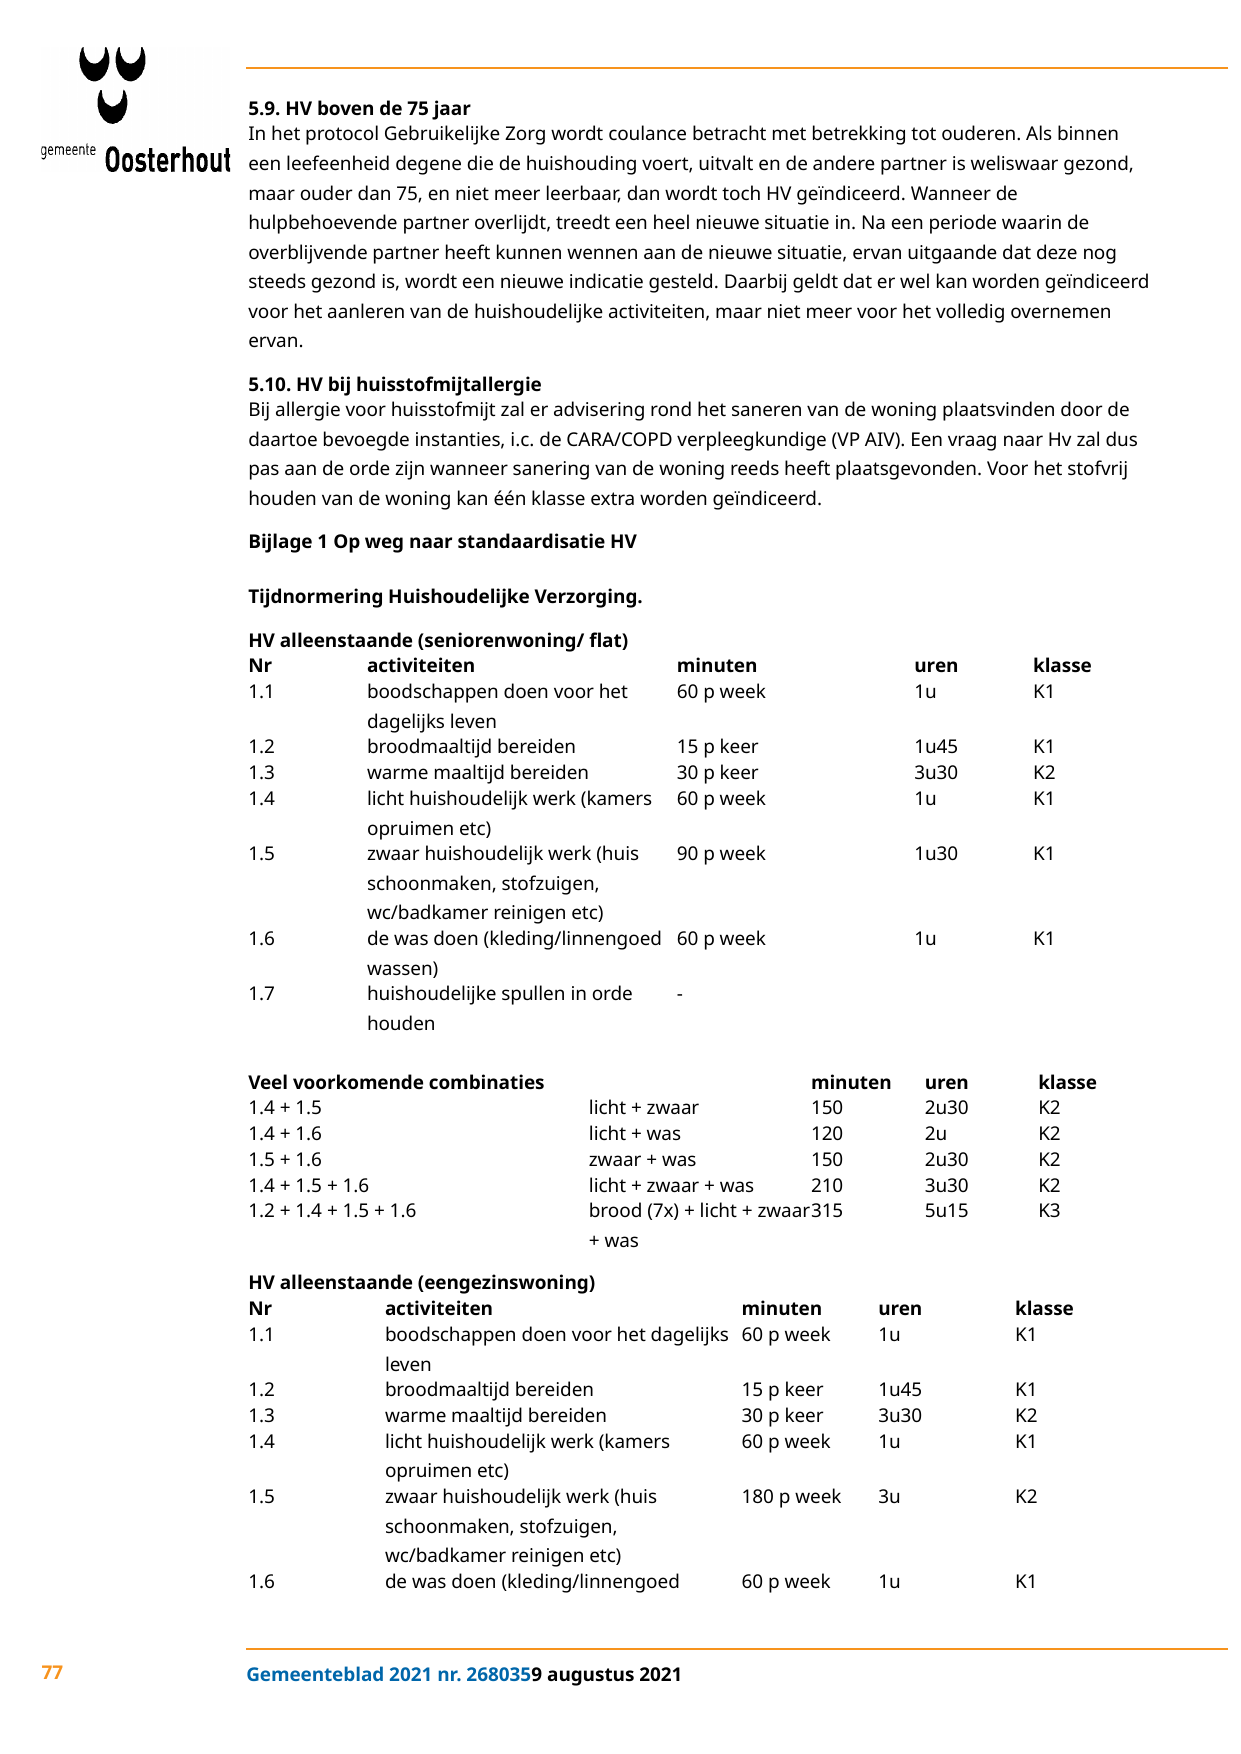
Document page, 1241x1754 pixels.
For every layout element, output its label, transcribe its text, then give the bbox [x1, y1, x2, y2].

table_header Veel voorkomende combinaties [248, 1069, 811, 1094]
table_cell 15 p keer [741, 1376, 878, 1402]
table_cell 1u [914, 785, 1033, 840]
table_cell K1 [1033, 925, 1152, 981]
table_cell K2 [1038, 1146, 1152, 1172]
table_header minuten [811, 1069, 924, 1094]
table_cell K1 [1033, 840, 1152, 925]
table_cell 1.5 + 1.6 [248, 1146, 589, 1172]
table_cell warme maaltijd bereiden [385, 1402, 741, 1428]
table_cell [914, 981, 1033, 1036]
table_cell 30 p keer [677, 759, 914, 785]
table_header Nr [248, 653, 367, 678]
table_header Nr [248, 1295, 385, 1321]
table_cell zwaar + was [589, 1146, 811, 1172]
table_header minuten [677, 653, 914, 678]
text Bij allergie voor huisstofmijt zal er advisering rond het saneren van de woning plaatsvinden door de daartoe bevoegde instanties, i.c. de CARA/COPD verpleegkundige (VP AIV). Een vraag naar Hv zal dus pas aan de orde zijn wanneer sanering van de woning reeds heeft plaatsgevonden. Voor het stofvrij houden van de woning kan één klasse extra worden geïndiceerd. [248, 396, 1152, 511]
table_cell de was doen (kleding/linnengoed wassen) [367, 925, 677, 981]
table_header klasse [1015, 1295, 1152, 1321]
table_cell 1.5 [248, 1483, 385, 1568]
text Tijdnormering Huishoudelijke Verzorging. [248, 584, 1152, 609]
table_header klasse [1038, 1069, 1152, 1094]
table_header uren [914, 653, 1033, 678]
table_cell 1.7 [248, 981, 367, 1036]
table_cell 1.4 [248, 1428, 385, 1483]
table_cell 315 [811, 1198, 924, 1253]
table_cell broodmaaltijd bereiden [367, 734, 677, 759]
picture [41, 47, 231, 172]
table_cell 60 p week [677, 925, 914, 981]
table_cell 3u30 [914, 759, 1033, 785]
table_cell [1033, 981, 1152, 1036]
table_cell K3 [1038, 1198, 1152, 1253]
table_cell 60 p week [677, 785, 914, 840]
table_cell K1 [1033, 734, 1152, 759]
table_cell 1u45 [914, 734, 1033, 759]
table_cell 1.4 + 1.6 [248, 1120, 589, 1146]
table_cell 1.4 + 1.5 + 1.6 [248, 1172, 589, 1197]
table_cell 2u30 [925, 1095, 1038, 1120]
table_cell 1u [878, 1568, 1015, 1594]
text In het protocol Gebruikelijke Zorg wordt coulance betracht met betrekking tot ouderen. Als binnen een leefeenheid degene die de huishouding voert, uitvalt en de andere partner is weliswaar gezond, maar ouder dan 75, en niet meer leerbaar, dan wordt toch HV geïndiceerd. Wanneer de hulpbehoevende partner overlijdt, treedt een heel nieuwe situatie in. Na een periode waarin de overblijvende partner heeft kunnen wennen aan de nieuwe situatie, ervan uitgaande dat deze nog steeds gezond is, wordt een nieuwe indicatie gesteld. Daarbij geldt dat er wel kan worden geïndiceerd voor het aanleren van de huishoudelijke activiteiten, maar niet meer voor het volledig overnemen ervan. [248, 121, 1152, 353]
table_header uren [925, 1069, 1038, 1094]
table_header klasse [1033, 653, 1152, 678]
table_cell 60 p week [741, 1428, 878, 1483]
table_cell K2 [1033, 759, 1152, 785]
table_cell 5u15 [925, 1198, 1038, 1253]
table_cell 60 p week [677, 678, 914, 734]
table_cell 15 p keer [677, 734, 914, 759]
table_cell 120 [811, 1120, 924, 1146]
table_cell 30 p keer [741, 1402, 878, 1428]
table_cell K1 [1033, 785, 1152, 840]
table_cell 1.2 + 1.4 + 1.5 + 1.6 [248, 1198, 589, 1253]
table_cell boodschappen doen voor het dagelijks leven [385, 1321, 741, 1376]
table_cell 1u [878, 1321, 1015, 1376]
table_cell 2u30 [925, 1146, 1038, 1172]
table_cell licht + zwaar + was [589, 1172, 811, 1197]
table_cell K2 [1038, 1120, 1152, 1146]
table_cell zwaar huishoudelijk werk (huis schoonmaken, stofzuigen, wc/badkamer reinigen etc) [385, 1483, 741, 1568]
table_cell K2 [1038, 1095, 1152, 1120]
table_cell 1u [914, 678, 1033, 734]
table_cell 1.3 [248, 759, 367, 785]
table_cell 1.6 [248, 925, 367, 981]
table_cell licht huishoudelijk werk (kamers opruimen etc) [385, 1428, 741, 1483]
text HV alleenstaande (seniorenwoning/ flat) [248, 627, 1152, 652]
text Bijlage 1 Op weg naar standaardisatie HV [248, 528, 1152, 554]
table_cell K1 [1015, 1568, 1152, 1594]
table_cell K2 [1015, 1402, 1152, 1428]
table_cell 1.3 [248, 1402, 385, 1428]
table_header uren [878, 1295, 1015, 1321]
table_cell 60 p week [741, 1321, 878, 1376]
table_cell - [677, 981, 914, 1036]
table_cell 1u45 [878, 1376, 1015, 1402]
table_cell K1 [1015, 1428, 1152, 1483]
table_cell 1.6 [248, 1568, 385, 1594]
text 5.9. HV boven de 75 jaar [248, 95, 1152, 121]
table_cell K1 [1015, 1376, 1152, 1402]
table_cell licht huishoudelijk werk (kamers opruimen etc) [367, 785, 677, 840]
text 5.10. HV bij huisstofmijtallergie [248, 371, 1152, 396]
table_cell zwaar huishoudelijk werk (huis schoonmaken, stofzuigen, wc/badkamer reinigen etc) [367, 840, 677, 925]
table_cell de was doen (kleding/linnengoed [385, 1568, 741, 1594]
table_header activiteiten [367, 653, 677, 678]
table_cell K1 [1015, 1321, 1152, 1376]
table_cell 150 [811, 1095, 924, 1120]
table_cell 3u30 [878, 1402, 1015, 1428]
table_cell 150 [811, 1146, 924, 1172]
table_cell 90 p week [677, 840, 914, 925]
table_cell 1u [914, 925, 1033, 981]
table_cell 60 p week [741, 1568, 878, 1594]
table_cell 210 [811, 1172, 924, 1197]
table_cell 1.1 [248, 678, 367, 734]
table_cell boodschappen doen voor het dagelijks leven [367, 678, 677, 734]
table_cell 2u [925, 1120, 1038, 1146]
table_cell 3u30 [925, 1172, 1038, 1197]
table_cell brood (7x) + licht + zwaar + was [589, 1198, 811, 1253]
table_cell 1.1 [248, 1321, 385, 1376]
table_cell 1u30 [914, 840, 1033, 925]
table_cell 1u [878, 1428, 1015, 1483]
table_cell 1.5 [248, 840, 367, 925]
table_cell 1.2 [248, 734, 367, 759]
table_cell 1.4 + 1.5 [248, 1095, 589, 1120]
table_cell K2 [1038, 1172, 1152, 1197]
table_cell K2 [1015, 1483, 1152, 1568]
table_cell 180 p week [741, 1483, 878, 1568]
table_cell licht + was [589, 1120, 811, 1146]
table_cell 1.4 [248, 785, 367, 840]
table_cell warme maaltijd bereiden [367, 759, 677, 785]
table_header activiteiten [385, 1295, 741, 1321]
table_cell 3u [878, 1483, 1015, 1568]
table_cell licht + zwaar [589, 1095, 811, 1120]
table_cell K1 [1033, 678, 1152, 734]
table_cell 1.2 [248, 1376, 385, 1402]
table_cell huishoudelijke spullen in orde houden [367, 981, 677, 1036]
text HV alleenstaande (eengezinswoning) [248, 1269, 1152, 1295]
table_header minuten [741, 1295, 878, 1321]
table_cell broodmaaltijd bereiden [385, 1376, 741, 1402]
